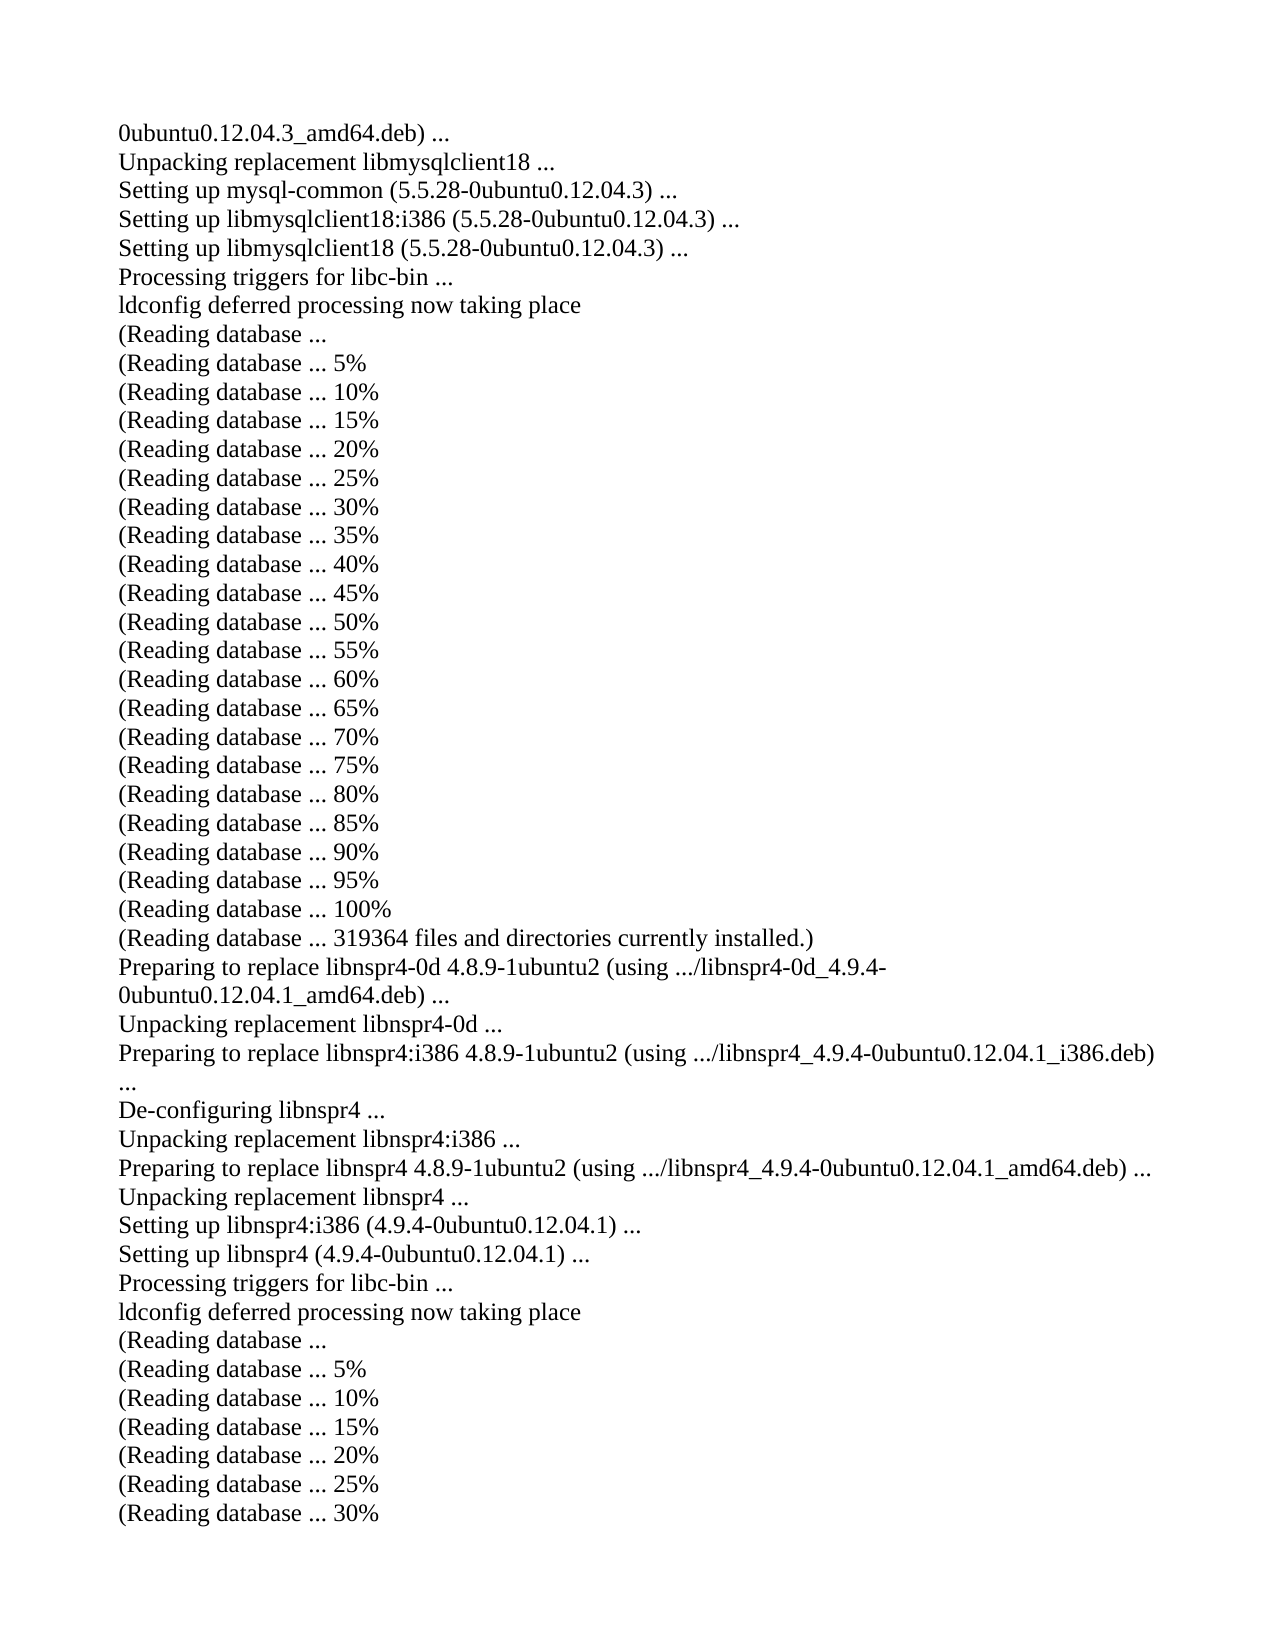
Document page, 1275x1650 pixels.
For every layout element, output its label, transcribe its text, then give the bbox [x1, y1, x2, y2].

text Unpacking replacement libnspr4 ... [118, 1182, 1157, 1211]
text De-configuring libnspr4 ... [118, 1096, 1157, 1124]
text Unpacking replacement libnspr4-0d ... [118, 1009, 1157, 1038]
text (Reading database ... 50% [118, 607, 1157, 636]
text Processing triggers for libc-bin ... [118, 262, 1157, 291]
text (Reading database ... 45% [118, 578, 1157, 607]
text (Reading database ... 90% [118, 837, 1157, 866]
text (Reading database ... 60% [118, 664, 1157, 693]
text (Reading database ... 65% [118, 693, 1157, 722]
text Processing triggers for libc-bin ... [118, 1268, 1157, 1297]
text (Reading database ... 20% [118, 434, 1157, 463]
text (Reading database ... 319364 files and directories currently installed.) [118, 923, 1157, 952]
text Preparing to replace libnspr4-0d 4.8.9-1ubuntu2 (using .../libnspr4-0d_4.9.4-0ubuntu0.12.04.1_amd64.deb) ... [118, 952, 1157, 1009]
text Unpacking replacement libnspr4:i386 ... [118, 1124, 1157, 1153]
text Setting up libnspr4 (4.9.4-0ubuntu0.12.04.1) ... [118, 1239, 1157, 1268]
text (Reading database ... 95% [118, 866, 1157, 894]
text (Reading database ... 35% [118, 521, 1157, 549]
text (Reading database ... 5% [118, 348, 1157, 377]
text (Reading database ... 15% [118, 406, 1157, 434]
text Setting up mysql-common (5.5.28-0ubuntu0.12.04.3) ... [118, 176, 1157, 204]
text (Reading database ... 20% [118, 1441, 1157, 1469]
text ldconfig deferred processing now taking place [118, 291, 1157, 319]
text (Reading database ... 30% [118, 1498, 1157, 1527]
text ldconfig deferred processing now taking place [118, 1297, 1157, 1326]
text (Reading database ... 55% [118, 636, 1157, 664]
text Unpacking replacement libmysqlclient18 ... [118, 147, 1157, 176]
text (Reading database ... [118, 1326, 1157, 1354]
text (Reading database ... 100% [118, 894, 1157, 923]
text Preparing to replace libnspr4:i386 4.8.9-1ubuntu2 (using .../libnspr4_4.9.4-0ubuntu0.12.04.1_i386.deb) ... [118, 1038, 1157, 1096]
text (Reading database ... 10% [118, 377, 1157, 406]
text (Reading database ... 70% [118, 722, 1157, 751]
text (Reading database ... 40% [118, 549, 1157, 578]
text Setting up libnspr4:i386 (4.9.4-0ubuntu0.12.04.1) ... [118, 1211, 1157, 1239]
text (Reading database ... 25% [118, 463, 1157, 492]
text 0ubuntu0.12.04.3_amd64.deb) ... [118, 118, 1157, 147]
text Preparing to replace libnspr4 4.8.9-1ubuntu2 (using .../libnspr4_4.9.4-0ubuntu0.12.04.1_amd64.deb) ... [118, 1153, 1157, 1182]
text (Reading database ... 5% [118, 1354, 1157, 1383]
text (Reading database ... 75% [118, 751, 1157, 779]
text Setting up libmysqlclient18 (5.5.28-0ubuntu0.12.04.3) ... [118, 233, 1157, 262]
text (Reading database ... 30% [118, 492, 1157, 521]
text (Reading database ... [118, 319, 1157, 348]
text (Reading database ... 15% [118, 1412, 1157, 1441]
text (Reading database ... 10% [118, 1383, 1157, 1412]
text (Reading database ... 80% [118, 779, 1157, 808]
text (Reading database ... 25% [118, 1469, 1157, 1498]
text (Reading database ... 85% [118, 808, 1157, 837]
text Setting up libmysqlclient18:i386 (5.5.28-0ubuntu0.12.04.3) ... [118, 204, 1157, 233]
